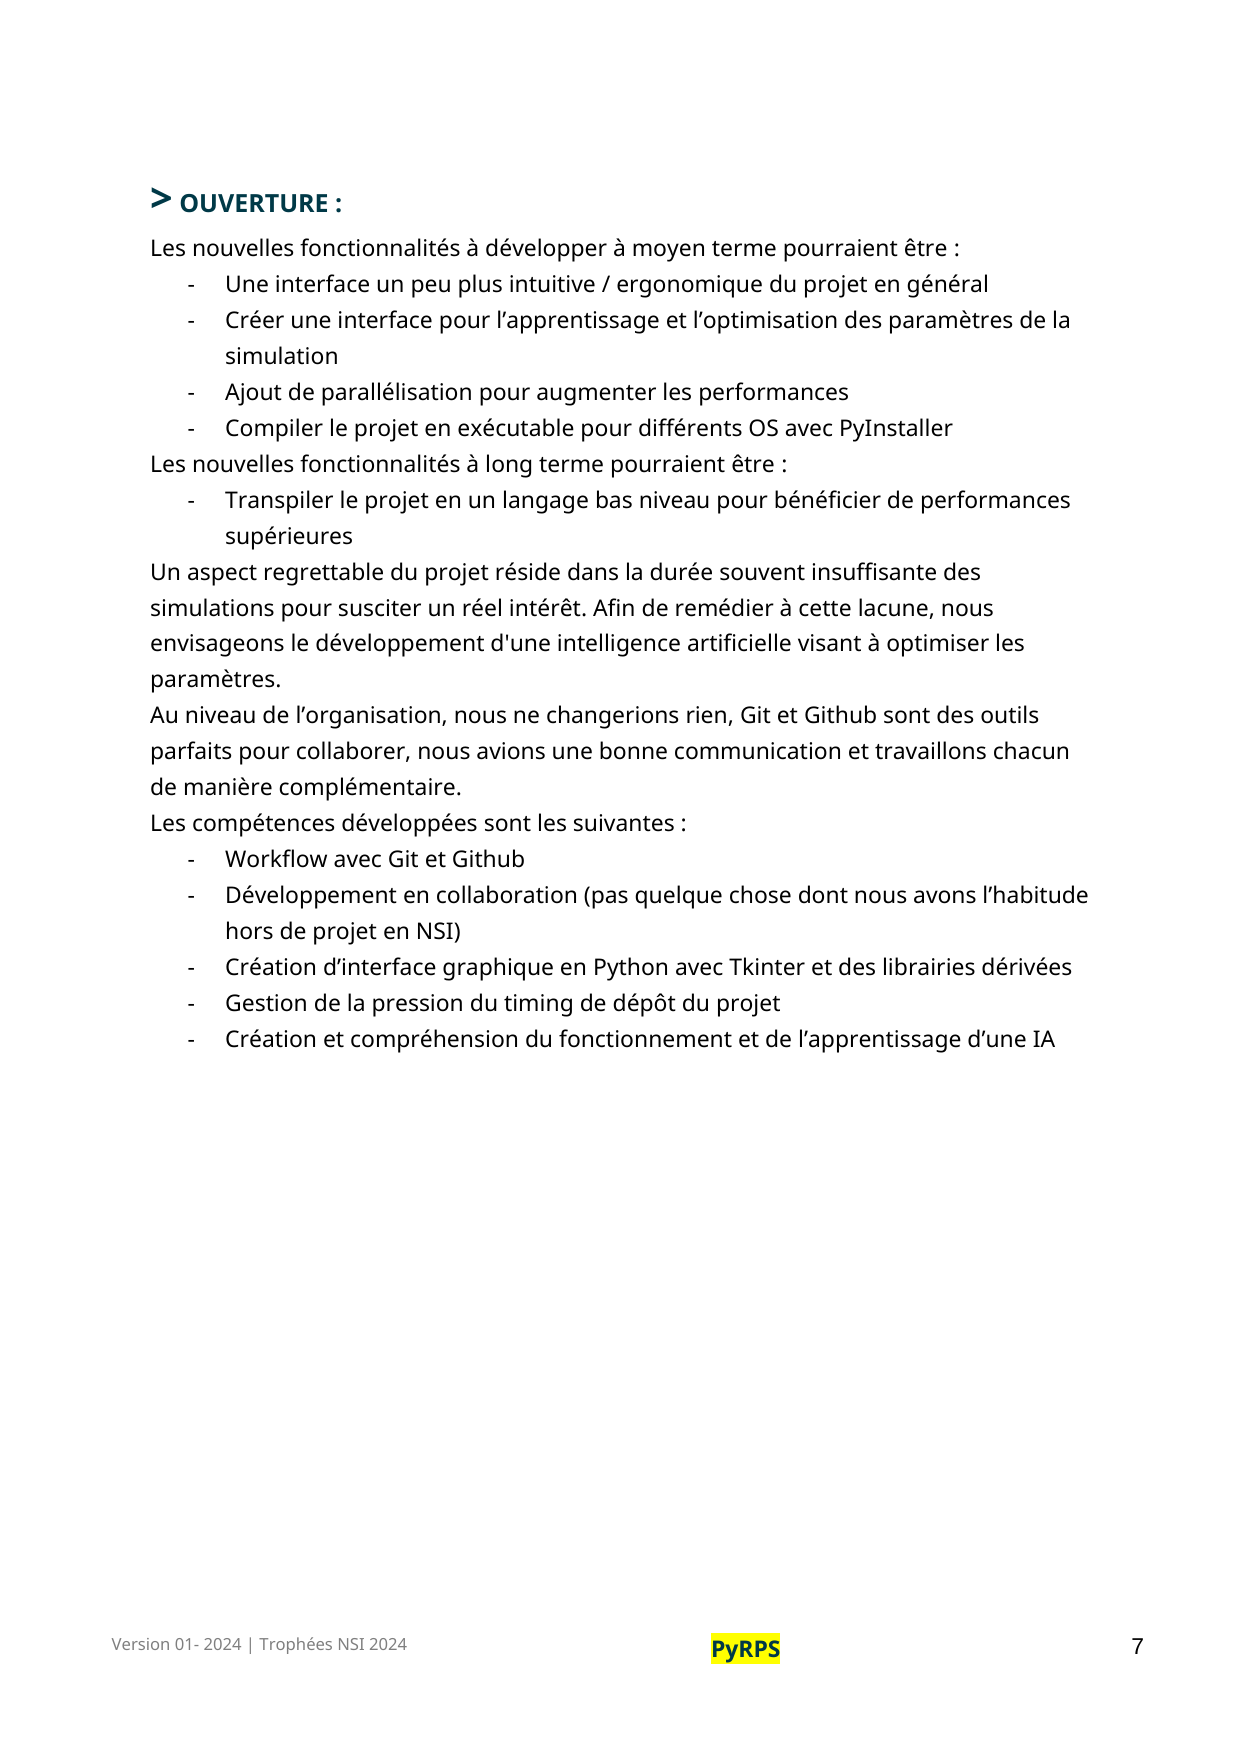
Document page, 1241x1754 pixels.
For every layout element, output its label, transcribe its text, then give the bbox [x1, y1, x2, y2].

text Au niveau de l’organisation, nous ne changerions rien, Git et Github sont des outils parfaits pour collaborer, nous avions une bonne communication et travaillons chacun de manière complémentaire. [150, 699, 1090, 802]
list Transpiler le projet en un langage bas niveau pour bénéficier de performances supérieures [187, 484, 1090, 551]
text Les nouvelles fonctionnalités à développer à moyen terme pourraient être : [150, 232, 1090, 263]
list Création d’interface graphique en Python avec Tkinter et des librairies dérivées [187, 951, 1090, 982]
list Workflow avec Git et Github [187, 843, 1090, 874]
list Ajout de parallélisation pour augmenter les performances [187, 376, 1090, 407]
list Gestion de la pression du timing de dépôt du projet [187, 987, 1090, 1018]
text Un aspect regrettable du projet réside dans la durée souvent insuffisante des simulations pour susciter un réel intérêt. Afin de remédier à cette lacune, nous envisageons le développement d'une intelligence artificielle visant à optimiser les paramètres. [150, 556, 1090, 694]
text Les compétences développées sont les suivantes : [150, 807, 1090, 838]
list Création et compréhension du fonctionnement et de l’apprentissage d’une IA [187, 1023, 1090, 1054]
list Développement en collaboration (pas quelque chose dont nous avons l’habitude hors de projet en NSI) [187, 879, 1090, 946]
text Les nouvelles fonctionnalités à long terme pourraient être : [150, 448, 1090, 479]
list Compiler le projet en exécutable pour différents OS avec PyInstaller [187, 412, 1090, 443]
list Une interface un peu plus intuitive / ergonomique du projet en général [187, 268, 1090, 299]
list Créer une interface pour l’apprentissage et l’optimisation des paramètres de la simulation [187, 304, 1090, 371]
text > OUVERTURE : [150, 170, 1090, 224]
